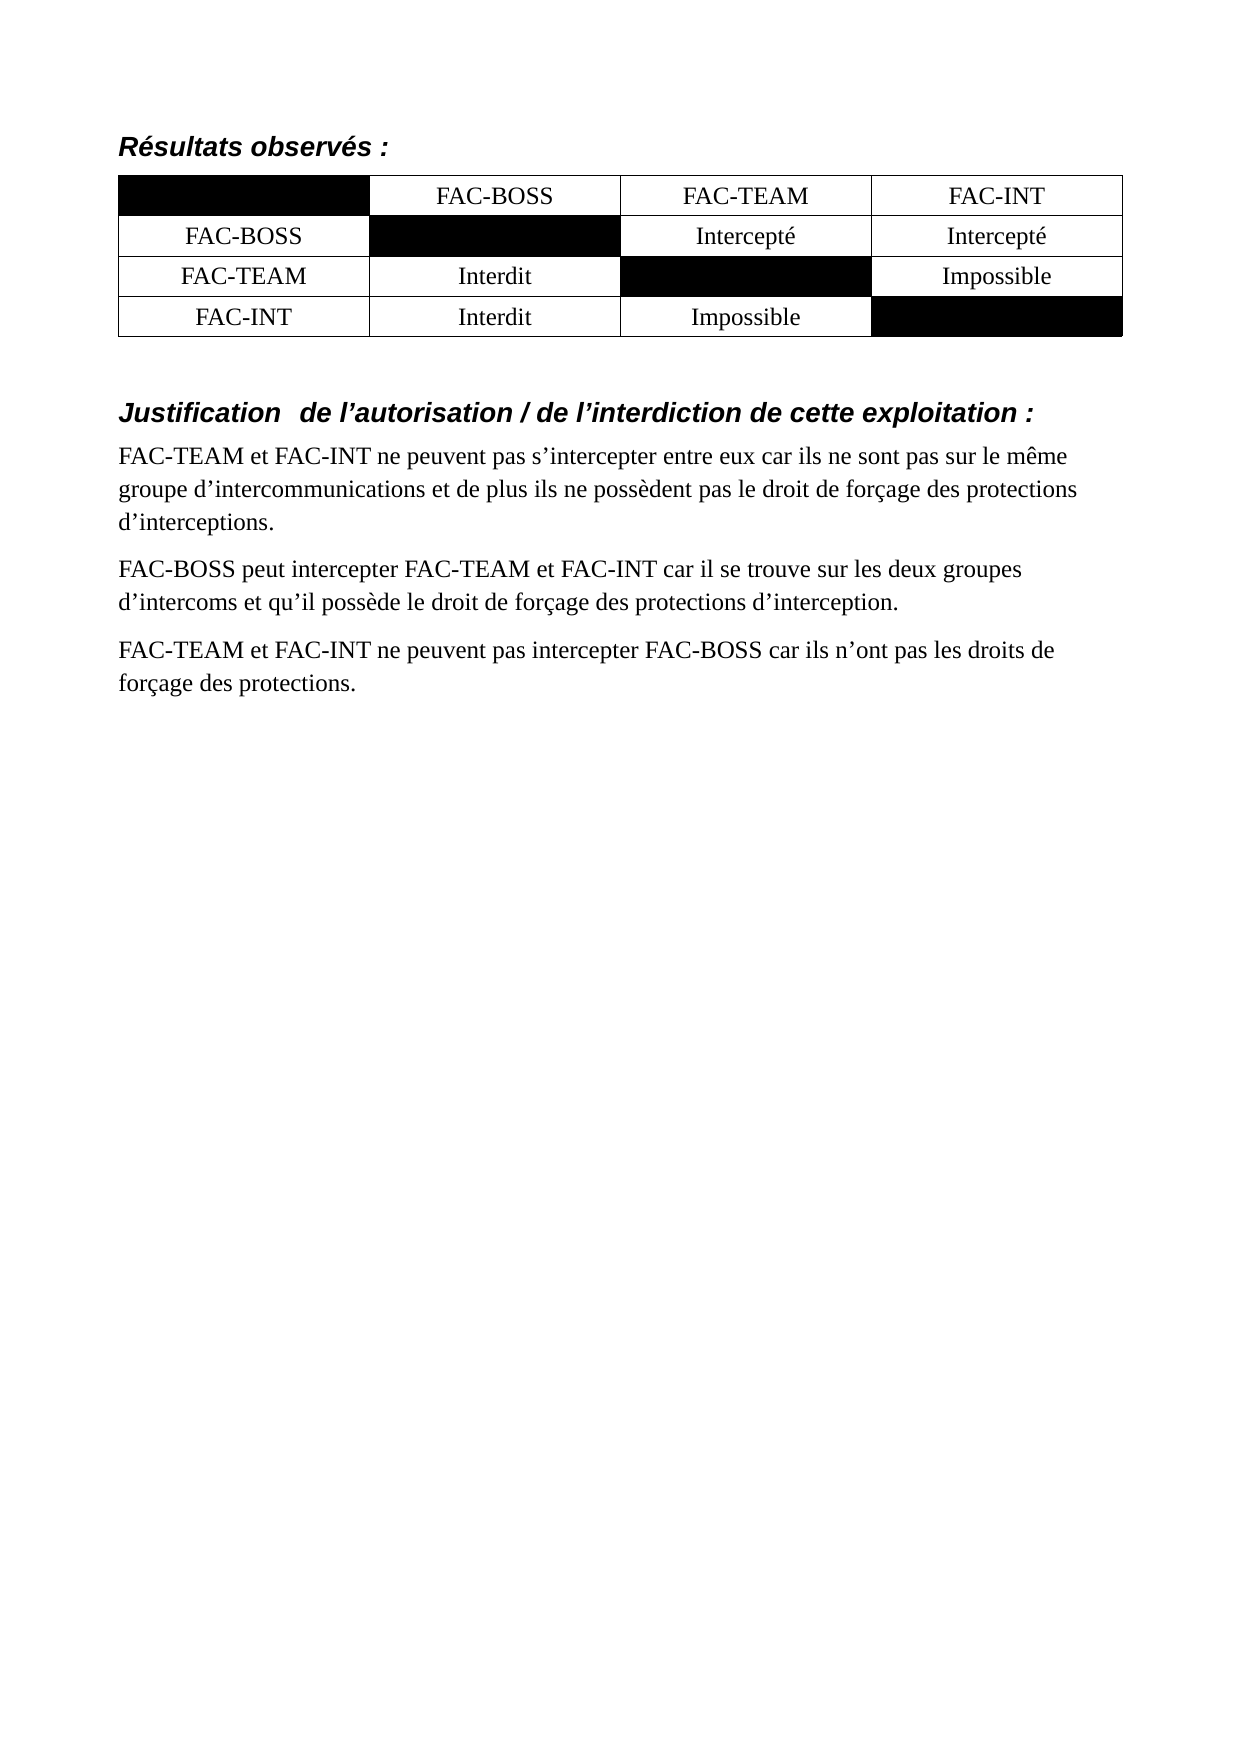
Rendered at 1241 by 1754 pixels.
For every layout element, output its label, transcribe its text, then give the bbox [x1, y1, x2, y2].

table_cell [621, 257, 871, 296]
table_cell Impossible [621, 297, 871, 336]
text FAC-TEAM et FAC-INT ne peuvent pas s’intercepter entre eux car ils ne sont pas sur le même groupe d’intercommunications et de plus ils ne possèdent pas le droit de forçage des protections d’interceptions. [118, 441, 1122, 536]
table_cell Intercepté [872, 216, 1122, 256]
table_header [119, 176, 369, 215]
table_cell Intercepté [621, 216, 871, 256]
subtitle Justification de l’autorisation / de l’interdiction de cette exploitation : [118, 396, 1122, 428]
table_cell FAC-BOSS [119, 216, 369, 256]
table_cell [872, 297, 1122, 336]
table_header FAC-BOSS [370, 176, 620, 215]
table_header FAC-INT [872, 176, 1122, 215]
table_cell Interdit [370, 297, 620, 336]
subtitle Résultats observés : [118, 131, 1122, 162]
table_cell Impossible [872, 257, 1122, 296]
text FAC-BOSS peut intercepter FAC-TEAM et FAC-INT car il se trouve sur les deux groupes d’intercoms et qu’il possède le droit de forçage des protections d’interception. [118, 554, 1122, 616]
table_cell Interdit [370, 257, 620, 296]
text FAC-TEAM et FAC-INT ne peuvent pas intercepter FAC-BOSS car ils n’ont pas les droits de forçage des protections. [118, 635, 1122, 697]
table_cell [370, 216, 620, 256]
table_cell FAC-INT [119, 297, 369, 336]
table_cell FAC-TEAM [119, 257, 369, 296]
table_header FAC-TEAM [621, 176, 871, 215]
